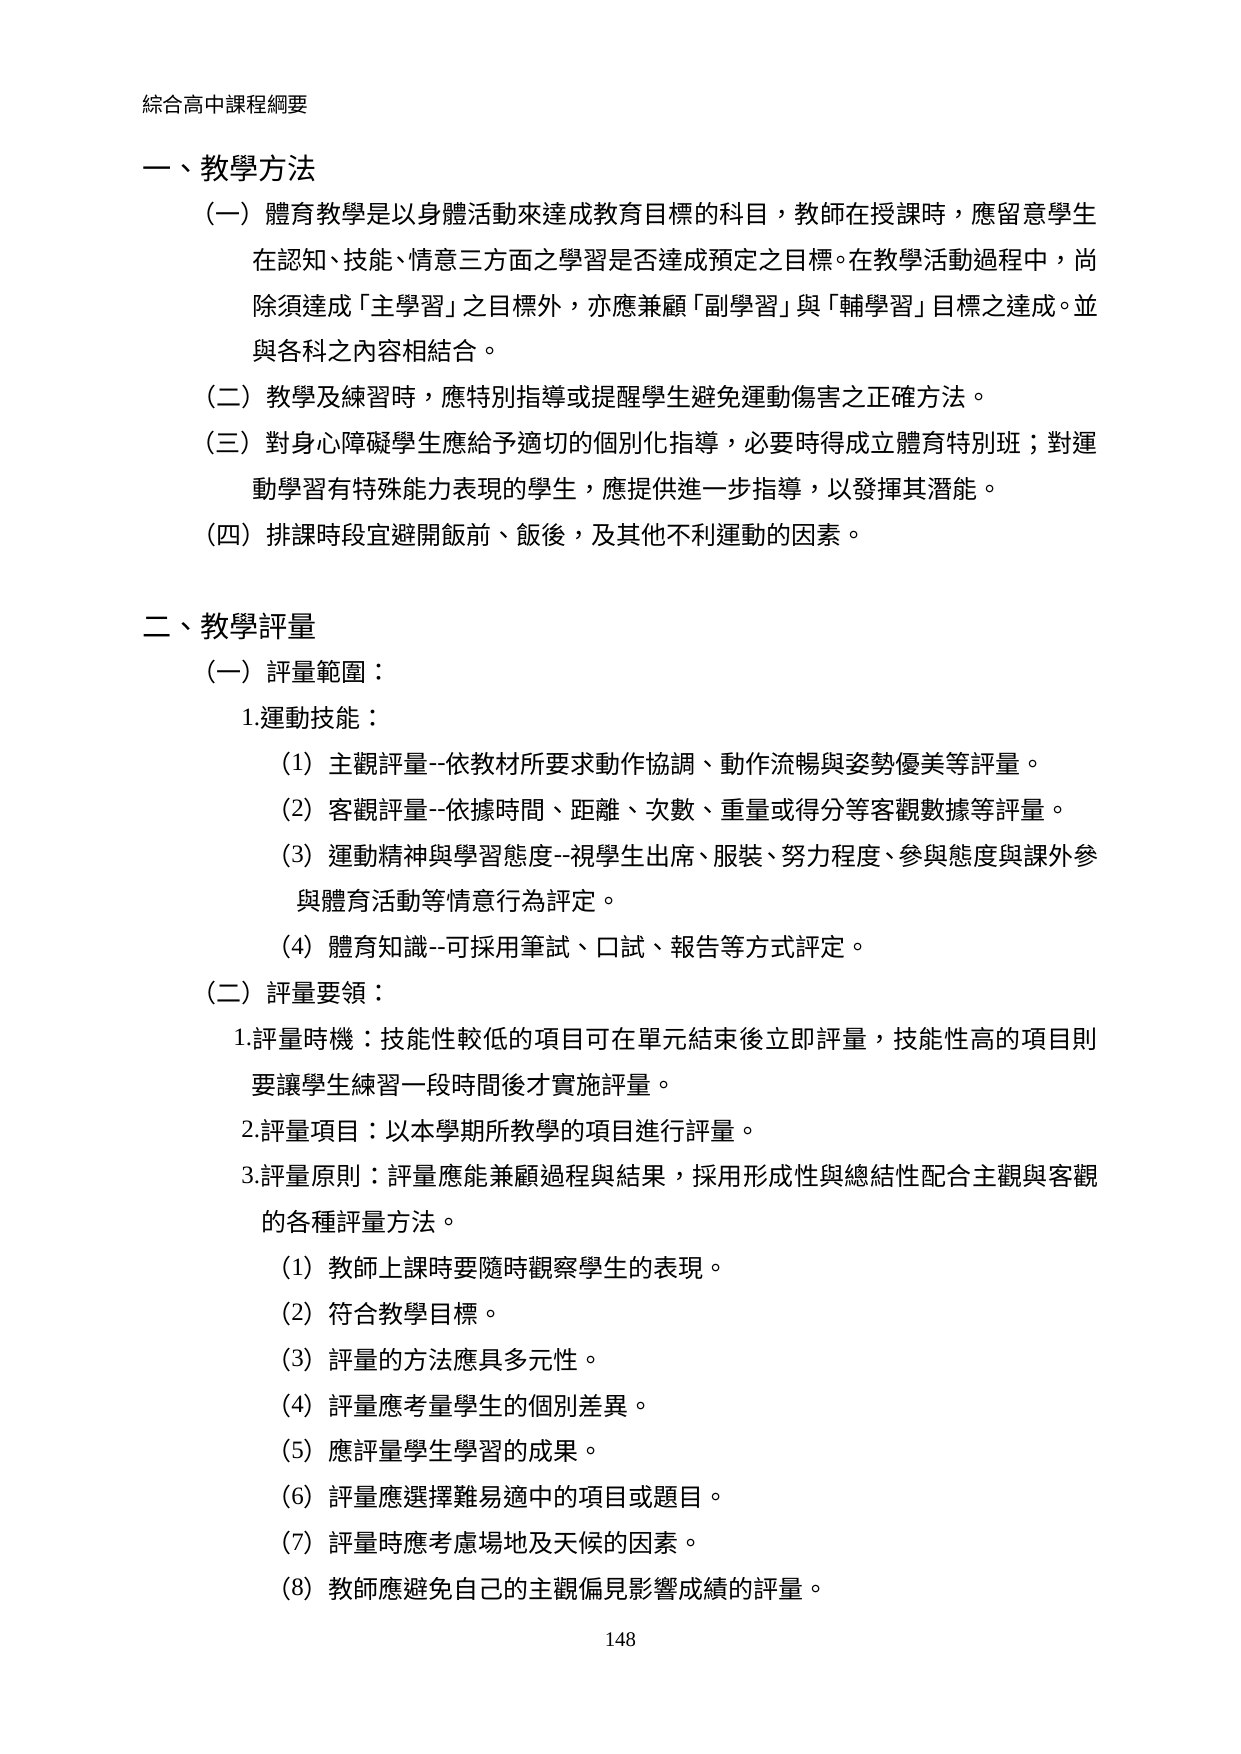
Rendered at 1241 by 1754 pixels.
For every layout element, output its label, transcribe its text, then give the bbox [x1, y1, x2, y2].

text （二）評量要領： [192, 969, 1098, 1014]
text （6）評量應選擇難易適中的項目或題目。 [266, 1473, 1098, 1519]
text （1）教師上課時要隨時觀察學生的表現。 [266, 1244, 1098, 1289]
text （1）主觀評量--依教材所要求動作協調、動作流暢與姿勢優美等評量。 [191, 739, 1098, 785]
text （3）運動精神與學習態度--視學生出席、服裝、努力程度、參與態度與課外參與體育活動等情意行為評定。 [266, 831, 1098, 923]
text （2）符合教學目標。 [266, 1289, 1098, 1335]
text （三）對身心障礙學生應給予適切的個別化指導，必要時得成立體育特別班；對運動學習有特殊能力表現的學生，應提供進一步指導，以發揮其潛能。 [190, 419, 1098, 510]
text （一）評量範圍： [192, 648, 1098, 694]
text （5）應評量學生學習的成果。 [266, 1427, 1098, 1473]
text （二）教學及練習時，應特別指導或提醒學生避免運動傷害之正確方法。 [192, 373, 1098, 419]
text （4）體育知識--可採用筆試、口試、報告等方式評定。 [191, 923, 1098, 969]
text 一、教學方法 [142, 144, 1098, 189]
text 二、教學評量 [142, 602, 1098, 648]
text 3.評量原則：評量應能兼顧過程與結果，採用形成性與總結性配合主觀與客觀的各種評量方法。 [241, 1152, 1098, 1244]
text （四）排課時段宜避開飯前、飯後，及其他不利運動的因素。 [192, 510, 1098, 556]
text 2.評量項目：以本學期所教學的項目進行評量。 [241, 1106, 1098, 1152]
text 1.評量時機：技能性較低的項目可在單元結束後立即評量，技能性高的項目則要讓學生練習一段時間後才實施評量。 [233, 1014, 1098, 1106]
text （2）客觀評量--依據時間、距離、次數、重量或得分等客觀數據等評量。 [191, 785, 1098, 831]
text 1.運動技能： [191, 694, 1098, 739]
text （一）體育教學是以身體活動來達成教育目標的科目，教師在授課時，應留意學生在認知、技能、情意三方面之學習是否達成預定之目標。在教學活動過程中，尚除須達成「主學習」之目標外，亦應兼顧「副學習」與「輔學習」目標之達成。並與各科之內容相結合。 [190, 189, 1098, 373]
text （8）教師應避免自己的主觀偏見影響成績的評量。 [266, 1564, 1098, 1610]
text （4）評量應考量學生的個別差異。 [266, 1381, 1098, 1427]
text （7）評量時應考慮場地及天候的因素。 [266, 1519, 1098, 1564]
text （3）評量的方法應具多元性。 [266, 1335, 1098, 1381]
